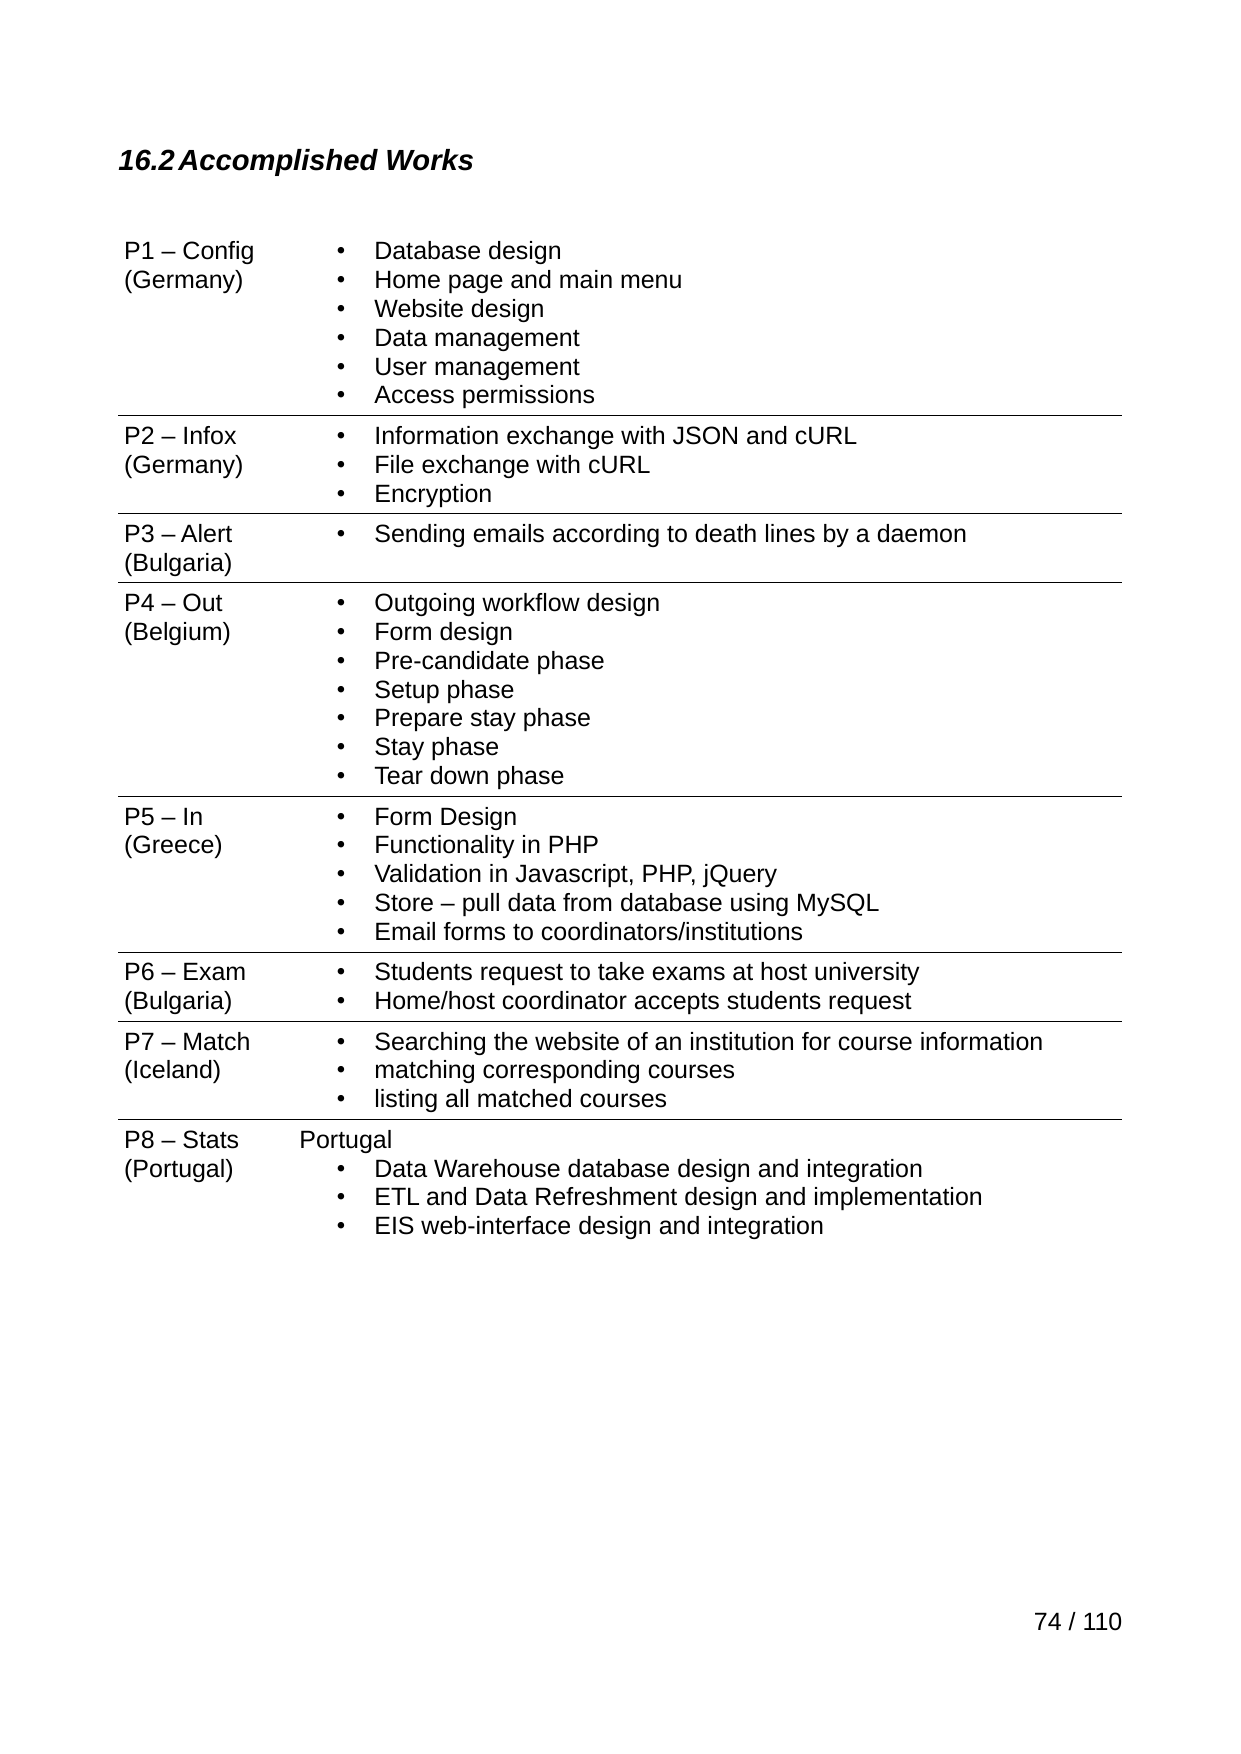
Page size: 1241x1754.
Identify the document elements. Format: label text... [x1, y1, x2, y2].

table_cell Sending emails according to death lines by a daemon [294, 514, 1122, 582]
table_header P1 – Config (Germany) [118, 230, 293, 415]
table_cell P2 – Infox (Germany) [118, 416, 293, 513]
table_cell Portugal Data Warehouse database design and integration ETL and Data Refreshment design and implementation EIS web-interface design and integration [294, 1120, 1122, 1274]
table_cell Students request to take exams at host university Home/host coordinator accepts students request [294, 953, 1122, 1021]
table_cell P7 – Match (Iceland) [118, 1022, 293, 1119]
table_cell Information exchange with JSON and cURL File exchange with cURL Encryption [294, 416, 1122, 513]
table_cell P8 – Stats (Portugal) [118, 1120, 293, 1274]
table_cell P4 – Out (Belgium) [118, 583, 293, 796]
table_header Database design Home page and main menu Website design Data management User management Access permissions [294, 230, 1122, 415]
table_cell P3 – Alert (Bulgaria) [118, 514, 293, 582]
table_cell Searching the website of an institution for course information matching corresponding courses listing all matched courses [294, 1022, 1122, 1119]
table_cell P6 – Exam (Bulgaria) [118, 953, 293, 1021]
subtitle Accomplished Works [118, 143, 1122, 177]
table_cell Outgoing workflow design Form design Pre-candidate phase Setup phase Prepare stay phase Stay phase Tear down phase [294, 583, 1122, 796]
table_cell P5 – In (Greece) [118, 797, 293, 952]
table_cell Form Design Functionality in PHP Validation in Javascript, PHP, jQuery Store – pull data from database using MySQL Email forms to coordinators/institutions [294, 797, 1122, 952]
